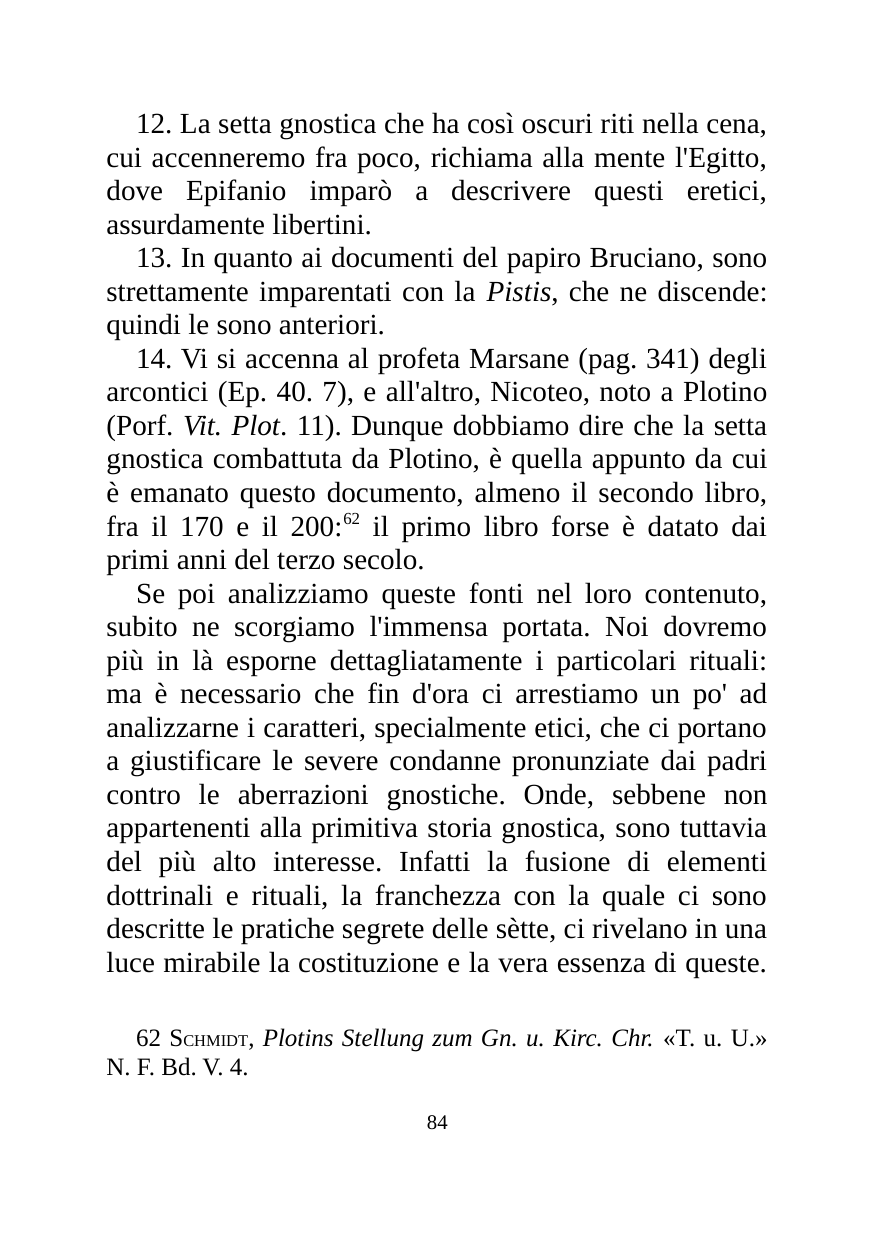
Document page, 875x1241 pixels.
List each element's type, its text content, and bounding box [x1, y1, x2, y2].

text 14. Vi si accenna al profeta Marsane (pag. 341) degli arcontici (Ep. 40. 7), e all'altro, Nicoteo, noto a Plotino (Porf. Vit. Plot. 11). Dunque dobbiamo dire che la setta gnostica combattuta da Plotino, è quella appunto da cui è emanato questo documento, almeno il secondo libro, fra il 170 e il 200: il primo libro forse è datato dai primi anni del terzo secolo. [106, 341, 768, 576]
text Schmidt, Plotins Stellung zum Gn. u. Kirc. Chr. «T. u. U.» N. F. Bd. V. 4. [106, 1023, 768, 1080]
text Se poi analizziamo queste fonti nel loro contenuto, subito ne scorgiamo l'immensa portata. Noi dovremo più in là esporne dettagliatamente i particolari rituali: ma è necessario che fin d'ora ci arrestiamo un po' ad analizzarne i caratteri, specialmente etici, che ci portano a giustificare le severe condanne pronunziate dai padri contro le aberrazioni gnostiche. Onde, sebbene non appartenenti alla primitiva storia gnostica, sono tuttavia del più alto interesse. Infatti la fusione di elementi dottrinali e rituali, la franchezza con la quale ci sono descritte le pratiche segrete delle sètte, ci rivelano in una luce mirabile la costituzione e la vera essenza di queste. [106, 576, 768, 978]
text 13. In quanto ai documenti del papiro Bruciano, sono strettamente imparentati con la Pistis, che ne discende: quindi le sono anteriori. [106, 240, 768, 341]
text 12. La setta gnostica che ha così oscuri riti nella cena, cui accenneremo fra poco, richiama alla mente l'Egitto, dove Epifanio imparò a descrivere questi eretici, assurdamente libertini. [106, 106, 768, 240]
